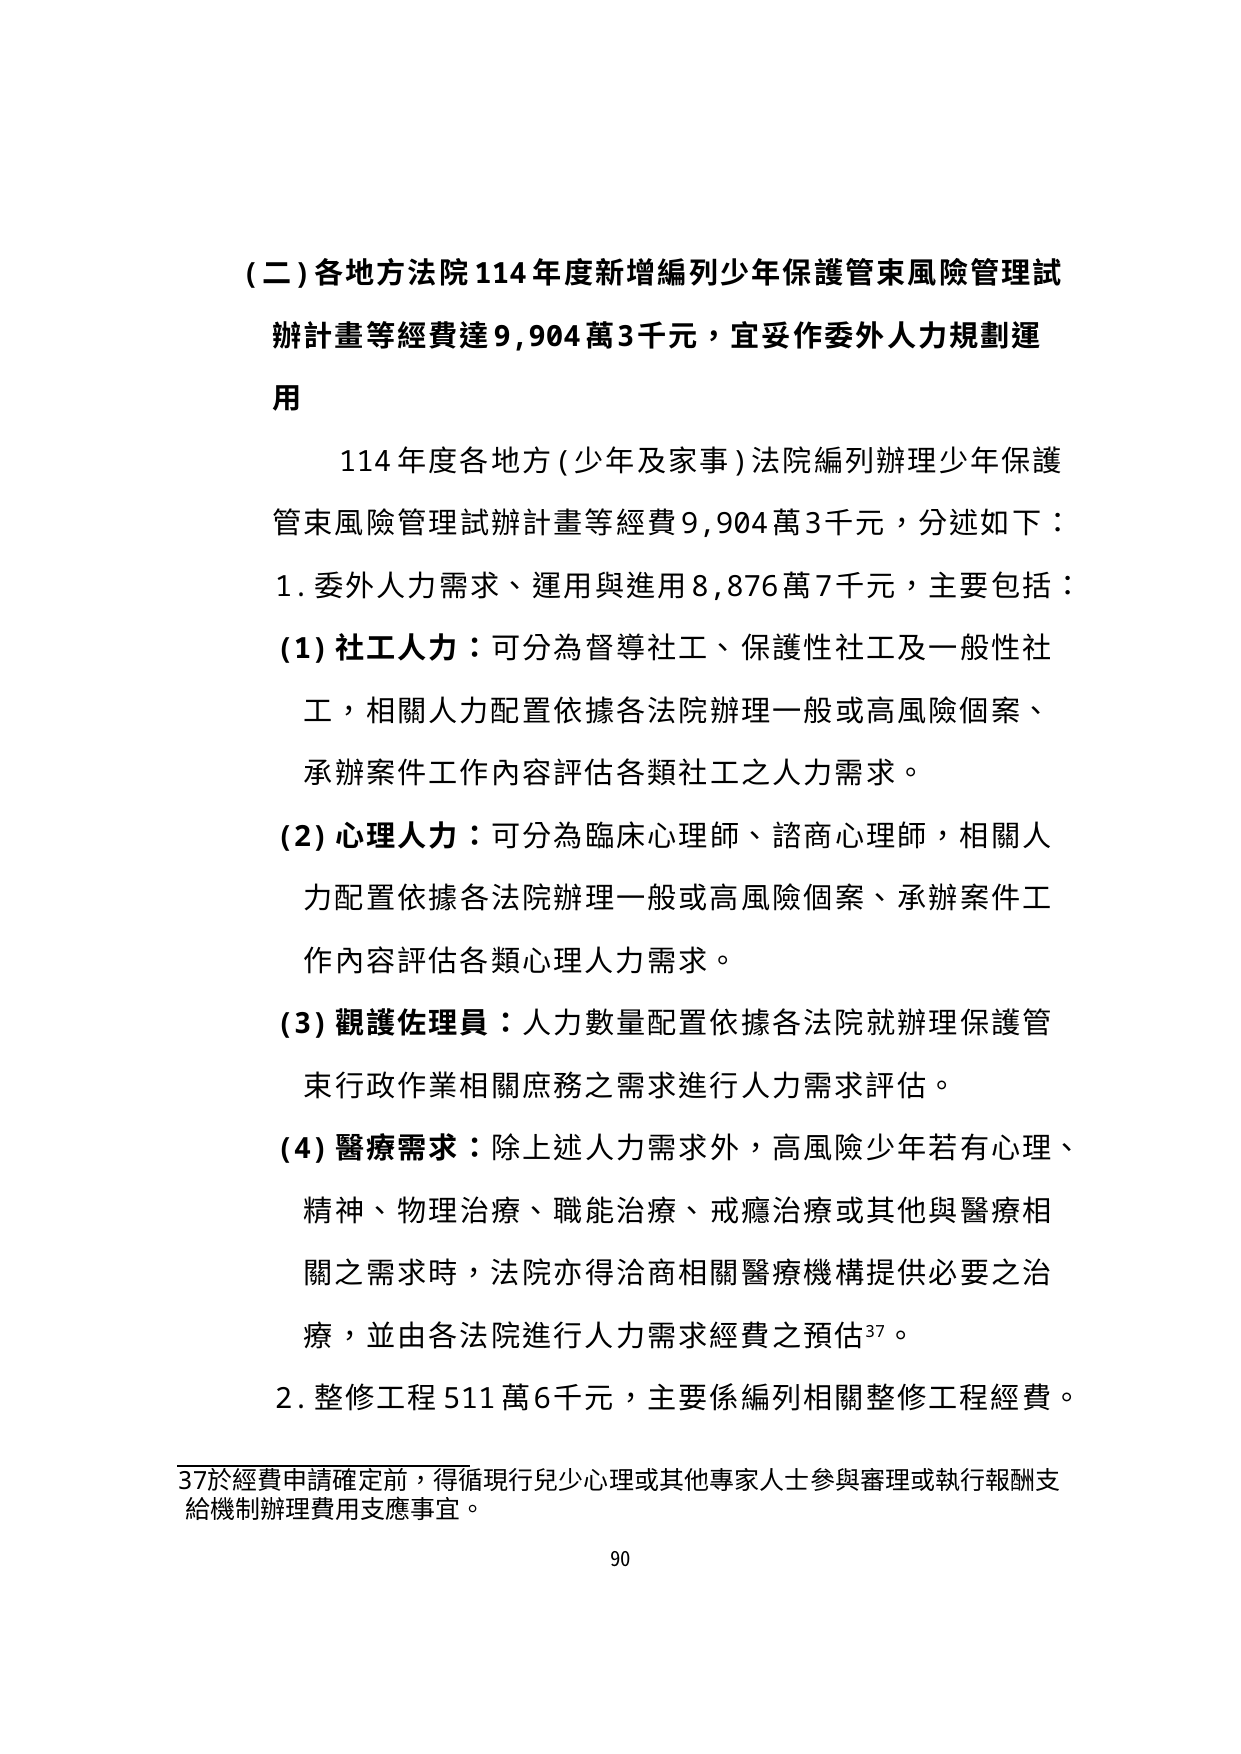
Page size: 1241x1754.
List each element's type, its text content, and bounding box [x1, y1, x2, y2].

text 2.整修工程511萬6千元，主要係編列相關整修工程經費。 [266, 1354, 1063, 1417]
text (2)心理人力：可分為臨床心理師、諮商心理師，相關人力配置依據各法院辦理一般或高風險個案、承辦案件工作內容評估各類心理人力需求。 [266, 792, 1063, 979]
text 1.委外人力需求、運用與進用8,876萬7千元，主要包括： [266, 542, 1063, 604]
text 114年度各地方(少年及家事)法院編列辦理少年保護管束風險管理試辦計畫等經費9,904萬3千元，分述如下： [266, 417, 1063, 542]
text (二)各地方法院114年度新增編列少年保護管束風險管理試辦計畫等經費達9,904萬3千元，宜妥作委外人力規劃運用 [236, 229, 1063, 417]
text (3)觀護佐理員：人力數量配置依據各法院就辦理保護管束行政作業相關庶務之需求進行人力需求評估。 [266, 979, 1063, 1104]
text 於經費申請確定前，得循現行兒少心理或其他專家人士參與審理或執行報酬支給機制辦理費用支應事宜。 [177, 1466, 1063, 1525]
text (1)社工人力：可分為督導社工、保護性社工及一般性社工，相關人力配置依據各法院辦理一般或高風險個案、承辦案件工作內容評估各類社工之人力需求。 [266, 604, 1063, 792]
text (4)醫療需求：除上述人力需求外，高風險少年若有心理、精神、物理治療、職能治療、戒癮治療或其他與醫療相關之需求時，法院亦得洽商相關醫療機構提供必要之治療，並由各法院進行人力需求經費之預估。 [266, 1104, 1063, 1354]
